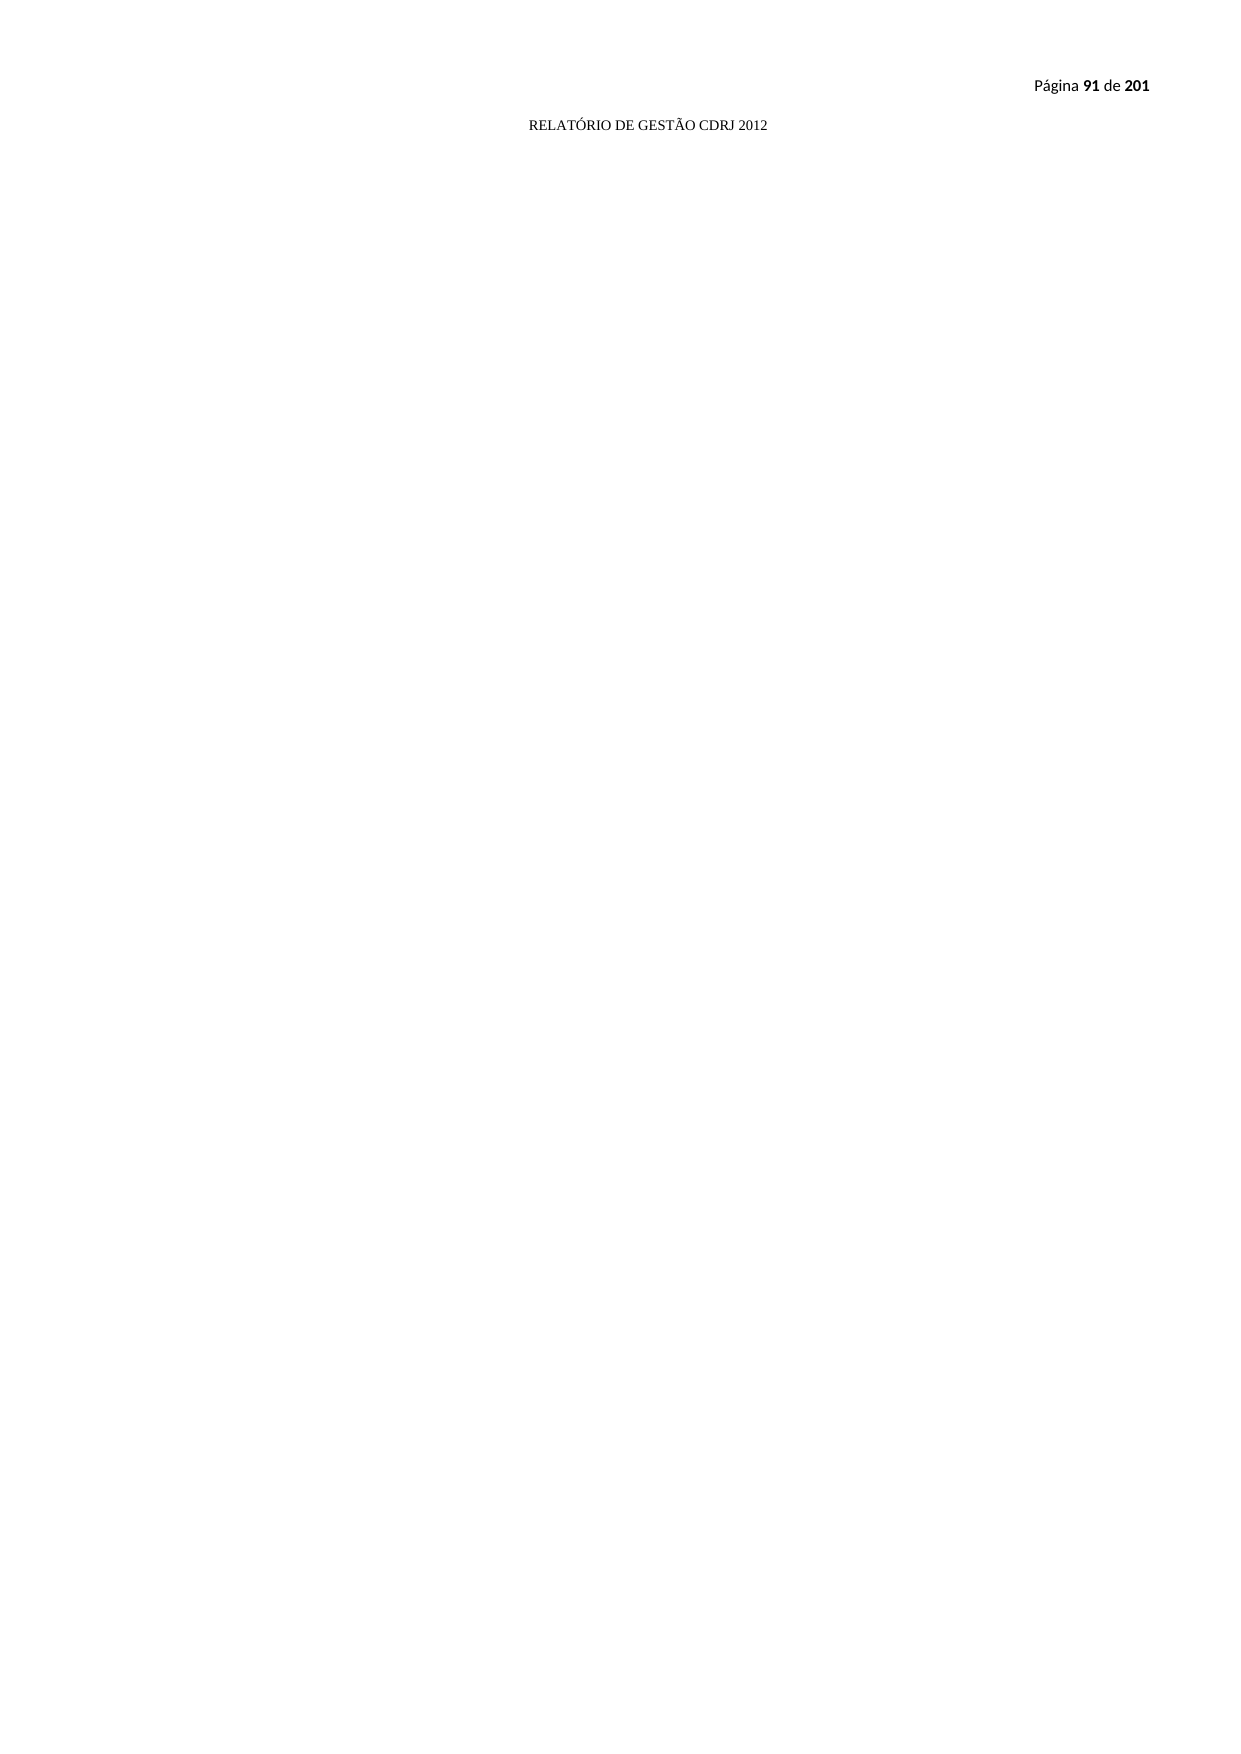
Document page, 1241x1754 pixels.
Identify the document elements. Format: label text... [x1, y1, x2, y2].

text Página 91 de 201 [148, 75, 1153, 95]
text RELATÓRIO DE GESTÃO CDRJ 2012 [208, 116, 1093, 133]
